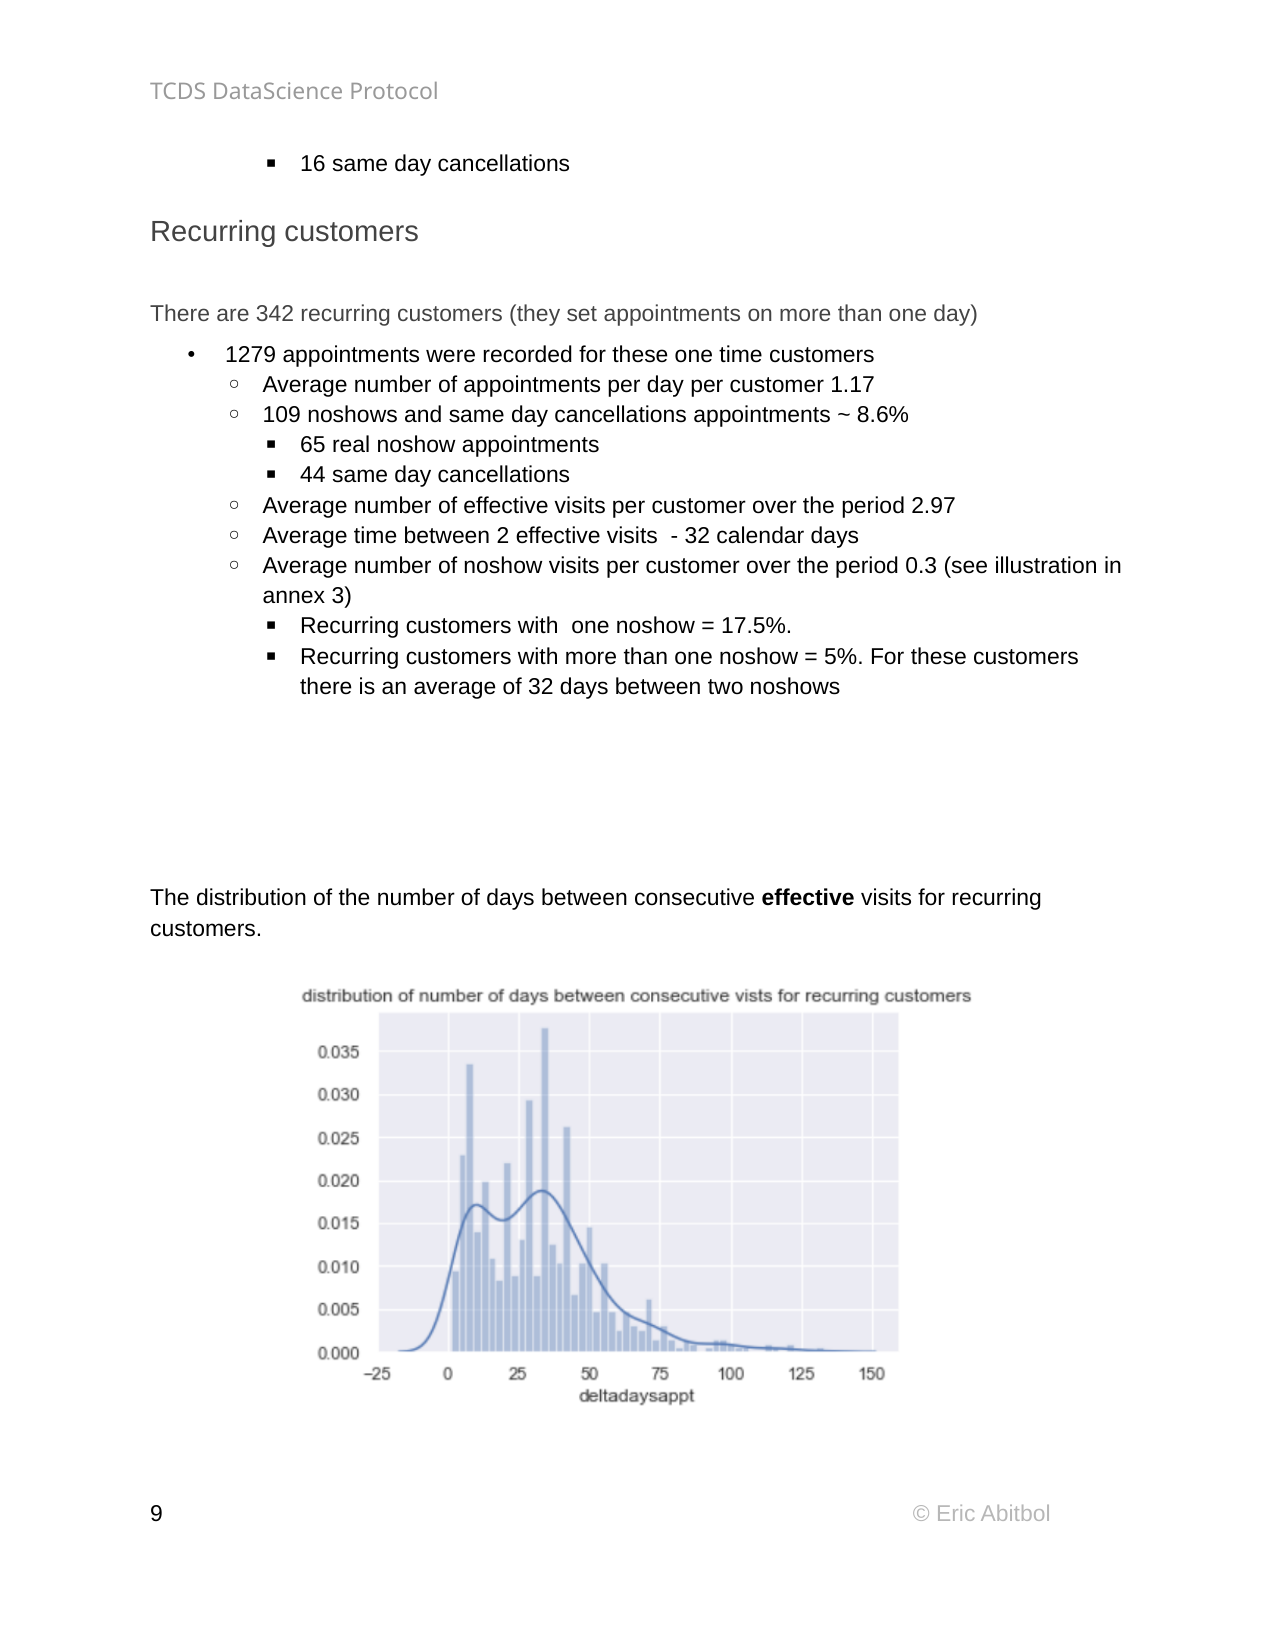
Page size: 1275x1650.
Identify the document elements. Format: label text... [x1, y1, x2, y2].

list Average number of effective visits per customer over the period 2.97 [225, 492, 1125, 518]
list 109 noshows and same day cancellations appointments ~ 8.6% [225, 401, 1125, 427]
picture [284, 975, 991, 1419]
list Recurring customers with more than one noshow = 5%. For these customers there is an average of 32 days between two noshows [262, 643, 1125, 699]
list 65 real noshow appointments [262, 431, 1125, 458]
list 1279 appointments were recorded for these one time customers [187, 341, 1125, 367]
list Average number of noshow visits per customer over the period 0.3 (see illustration in annex 3) [225, 552, 1125, 609]
text The distribution of the number of days between consecutive effective visits for recurring customers. [150, 884, 1125, 941]
list Recurring customers with one noshow = 17.5%. [262, 612, 1125, 639]
subtitle Recurring customers [150, 213, 1125, 247]
list Average time between 2 effective visits - 32 calendar days [225, 522, 1125, 548]
list Average number of appointments per day per customer 1.17 [225, 371, 1125, 397]
list 16 same day cancellations [262, 150, 1125, 176]
list 44 same day cancellations [262, 461, 1125, 488]
subtitle There are 342 recurring customers (they set appointments on more than one day) [150, 294, 1125, 327]
